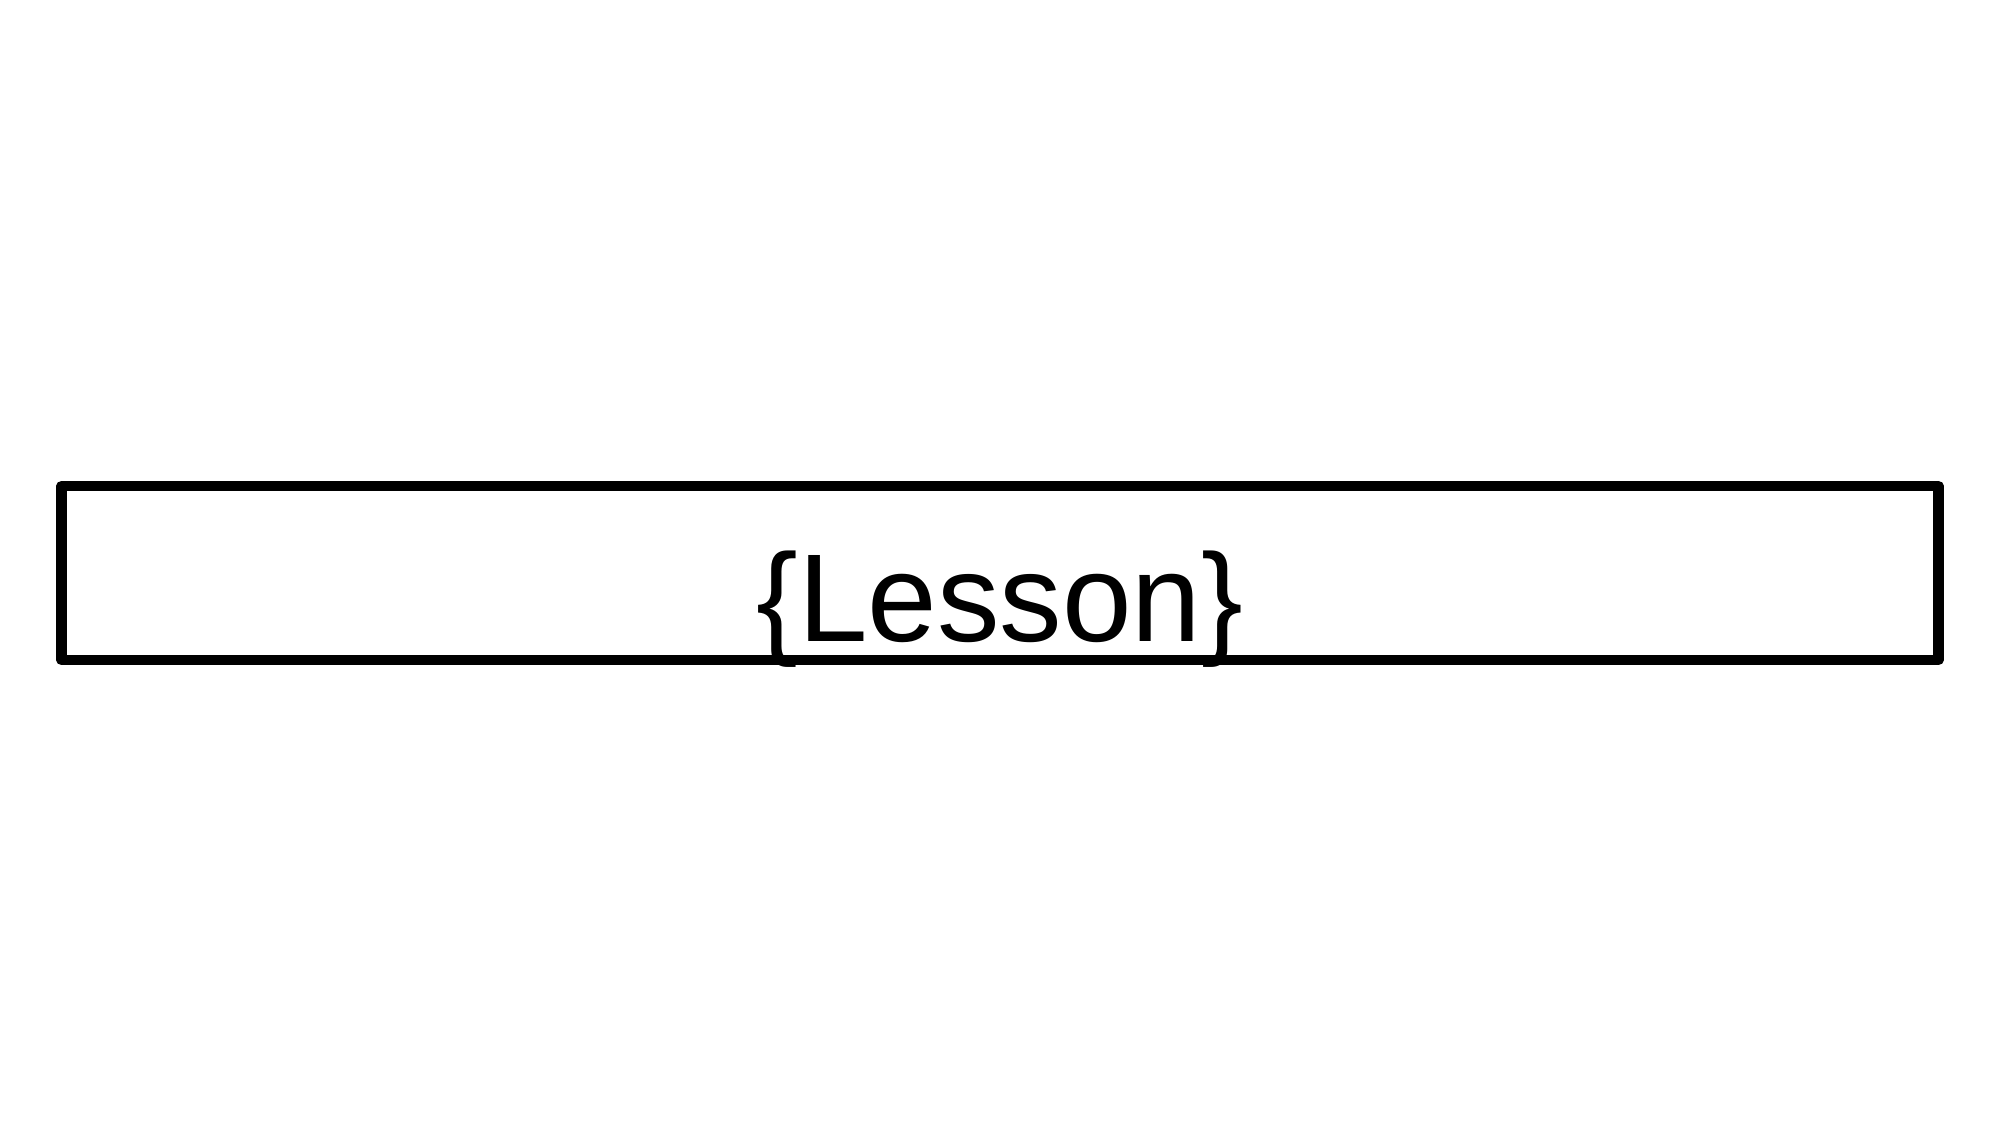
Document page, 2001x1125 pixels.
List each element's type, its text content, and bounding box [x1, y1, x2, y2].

list {Lesson} [61, 486, 1939, 661]
